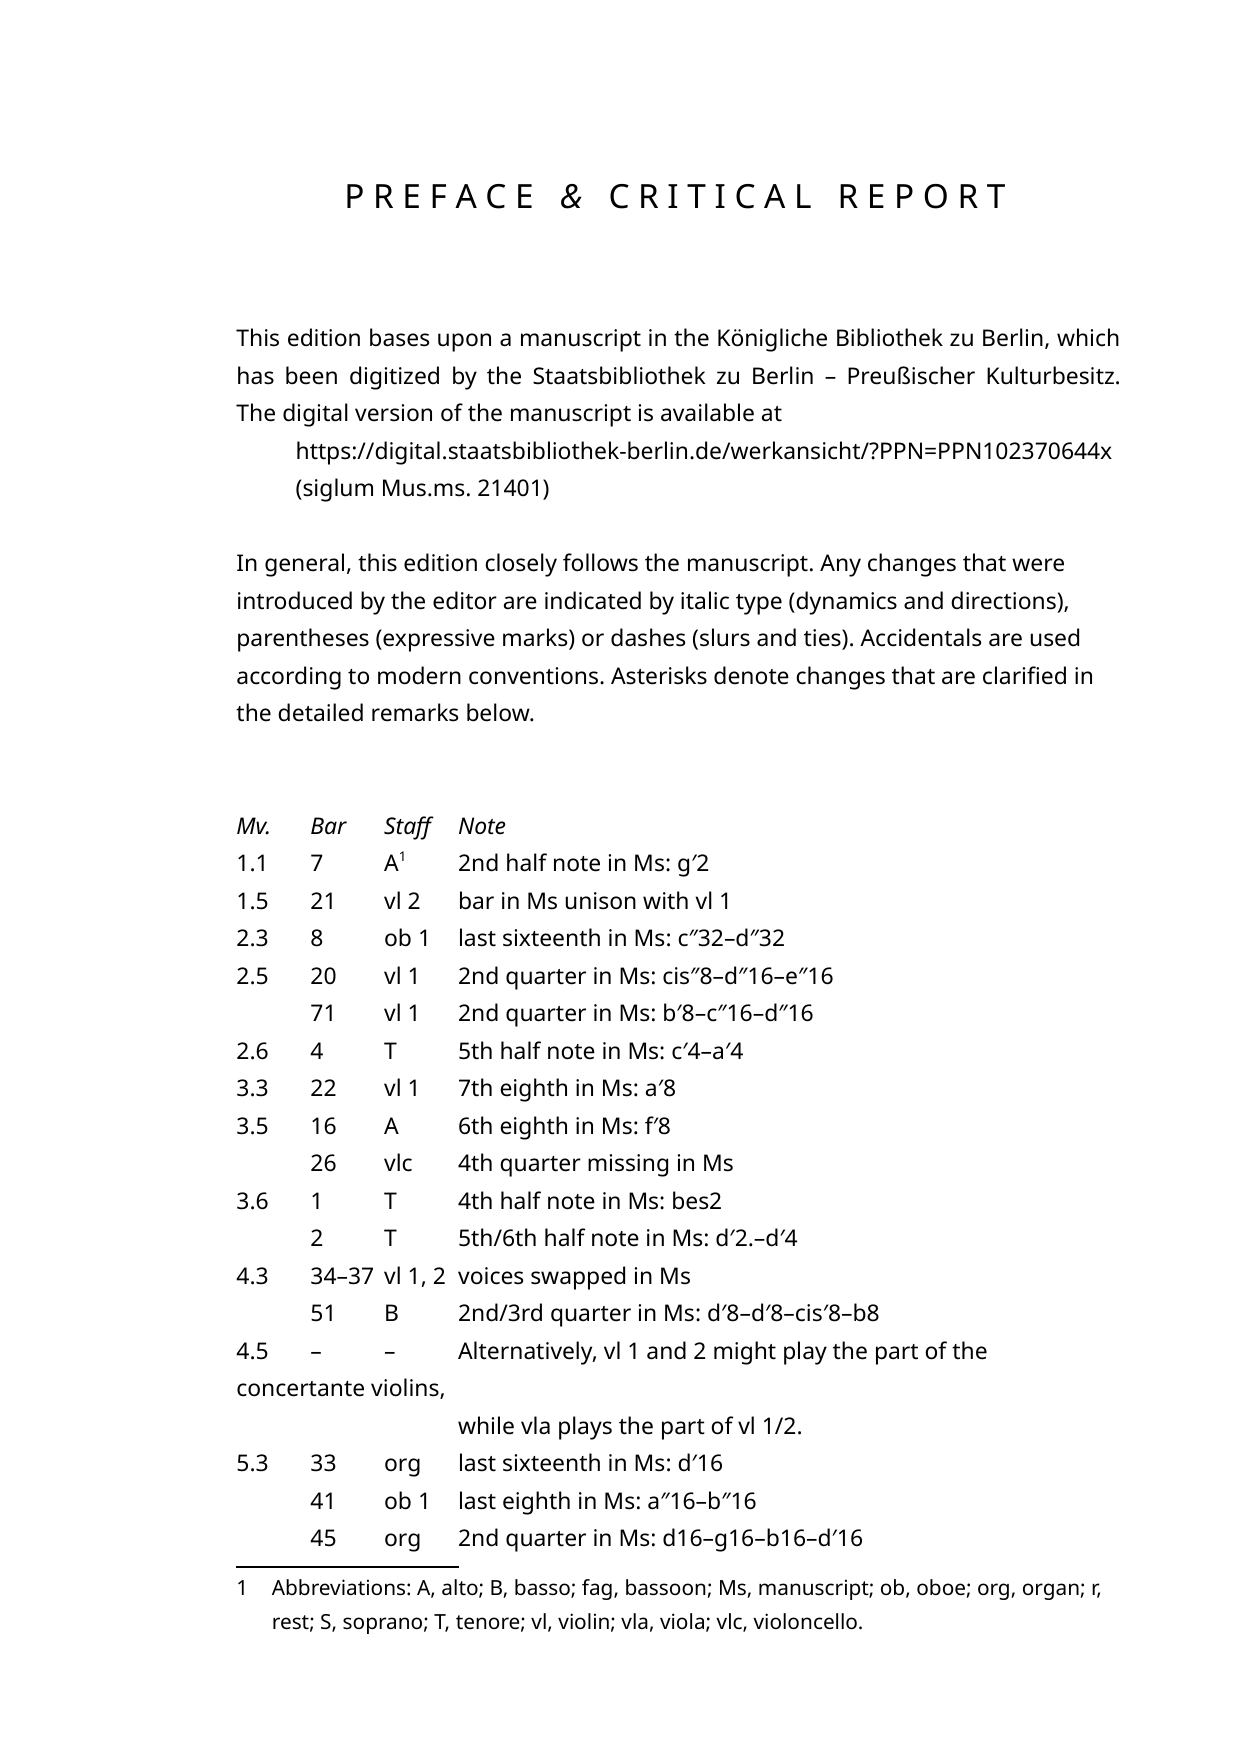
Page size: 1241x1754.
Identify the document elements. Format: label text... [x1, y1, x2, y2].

text Abbreviations: A, alto; B, basso; fag, bassoon; Ms, manuscript; ob, oboe; org, organ; r, rest; S, soprano; T, tenore; vl, violin; vla, viola; vlc, violoncello. [236, 1573, 1122, 1636]
text This edition bases upon a manuscript in the Königliche Bibliothek zu Berlin, which has been digitized by the Staatsbibliothek zu Berlin – Preußischer Kulturbesitz. The digital version of the manuscript is available at [236, 322, 1122, 429]
text P R E F A C E & C R I T I C A L R E P O R T [236, 173, 1122, 218]
text https://digital.staatsbibliothek-berlin.de/werkansicht/?PPN=PPN102370644x (siglum Mus.ms. 21401) [236, 435, 1122, 504]
text In general, this edition closely follows the manuscript. Any changes that were introduced by the editor are indicated by italic type (dynamics and directions), parentheses (expressive marks) or dashes (slurs and ties). Accidentals are used according to modern conventions. Asterisks denote changes that are clarified in the detailed remarks below. Mv. Bar Staff Note 1.1 7 A 2nd half note in Ms: g′2 1.5 21 vl 2 bar in Ms unison with vl 1 2.3 8 ob 1 last sixteenth in Ms: c″32–d″32 2.5 20 vl 1 2nd quarter in Ms: cis″8–d″16–e″16 71 vl 1 2nd quarter in Ms: b′8–c″16–d″16 2.6 4 T 5th half note in Ms: c′4–a′4 3.3 22 vl 1 7th eighth in Ms: a′8 3.5 16 A 6th eighth in Ms: f′8 26 vlc 4th quarter missing in Ms 3.6 1 T 4th half note in Ms: bes2 2 T 5th/6th half note in Ms: d′2.–d′4 4.3 34–37 vl 1, 2 voices swapped in Ms 51 B 2nd/3rd quarter in Ms: d′8–d′8–cis′8–b8 4.5 – – Alternatively, vl 1 and 2 might play the part of the concertante violins, while vla plays the part of vl 1/2. 5.3 33 org last sixteenth in Ms: d′16 41 ob 1 last eighth in Ms: a″16–b″16 45 org 2nd quarter in Ms: d16–g16–b16–d′16 [236, 547, 1122, 1554]
